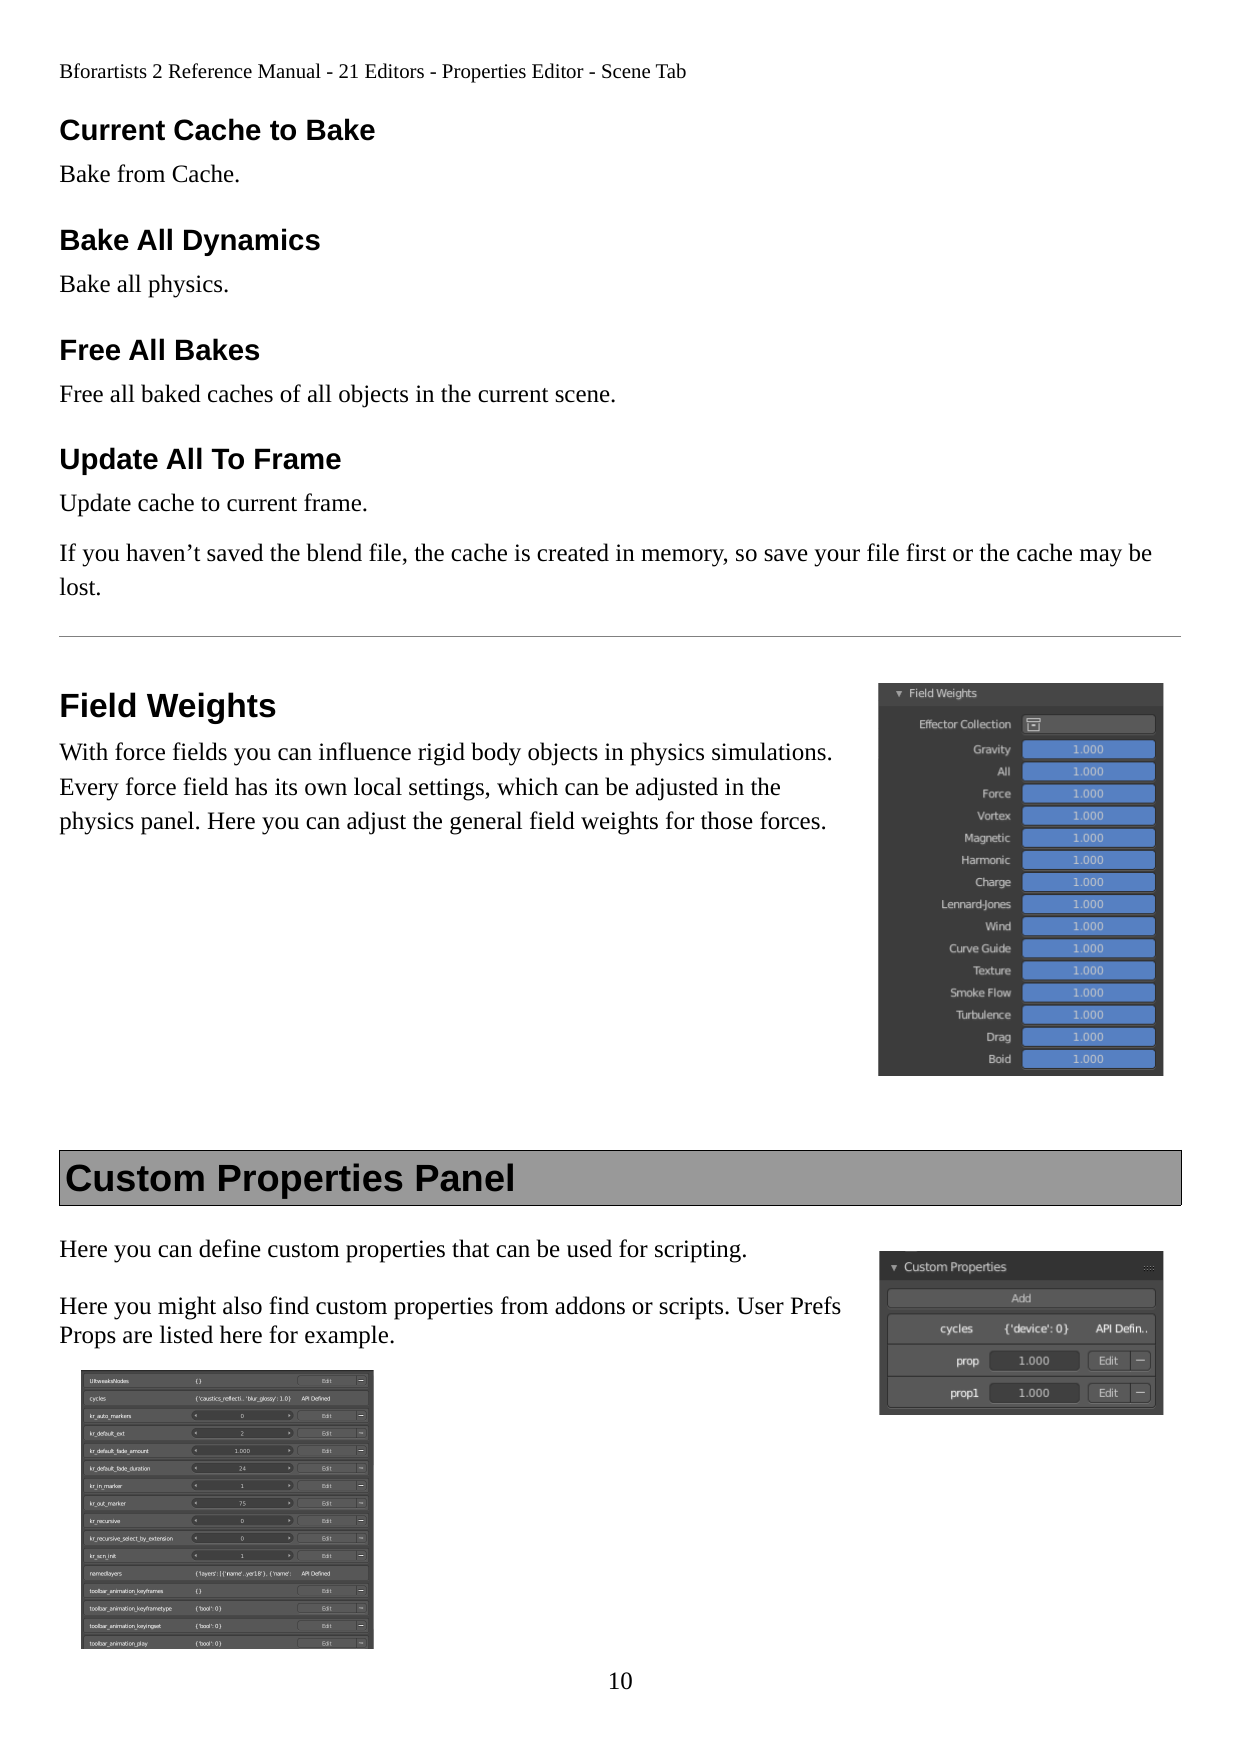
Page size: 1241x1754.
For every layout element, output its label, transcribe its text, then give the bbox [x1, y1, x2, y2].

text Here you can define custom properties that can be used for scripting. [59, 1234, 1181, 1262]
text Free all baked caches of all objects in the current scene. [59, 379, 1181, 407]
table_header Custom Properties Panel [60, 1151, 1181, 1205]
text Here you might also find custom properties from addons or scripts. User Prefs Props are listed here for example. [59, 1291, 879, 1349]
picture [81, 1370, 374, 1649]
subtitle Bake All Dynamics [59, 222, 1181, 256]
picture [878, 683, 1164, 1076]
subtitle Free All Bakes [59, 332, 1181, 366]
text Bake from Cache. [59, 159, 1181, 188]
text Bake all physics. [59, 269, 1181, 297]
subtitle [1164, 686, 1181, 725]
text Update cache to current frame. [59, 488, 1181, 517]
subtitle Field Weights [59, 686, 878, 725]
picture [879, 1251, 1164, 1415]
text If you haven’t saved the blend file, the cache is created in memory, so save your file first or the cache may be lost. [59, 538, 1181, 601]
text With force fields you can influence rigid body objects in physics simulations. Every force field has its own local settings, which can be adjusted in the physics panel. Here you can adjust the general field weights for those forces. [59, 737, 878, 835]
subtitle Update All To Frame [59, 442, 1181, 476]
subtitle Current Cache to Bake [59, 113, 1181, 146]
